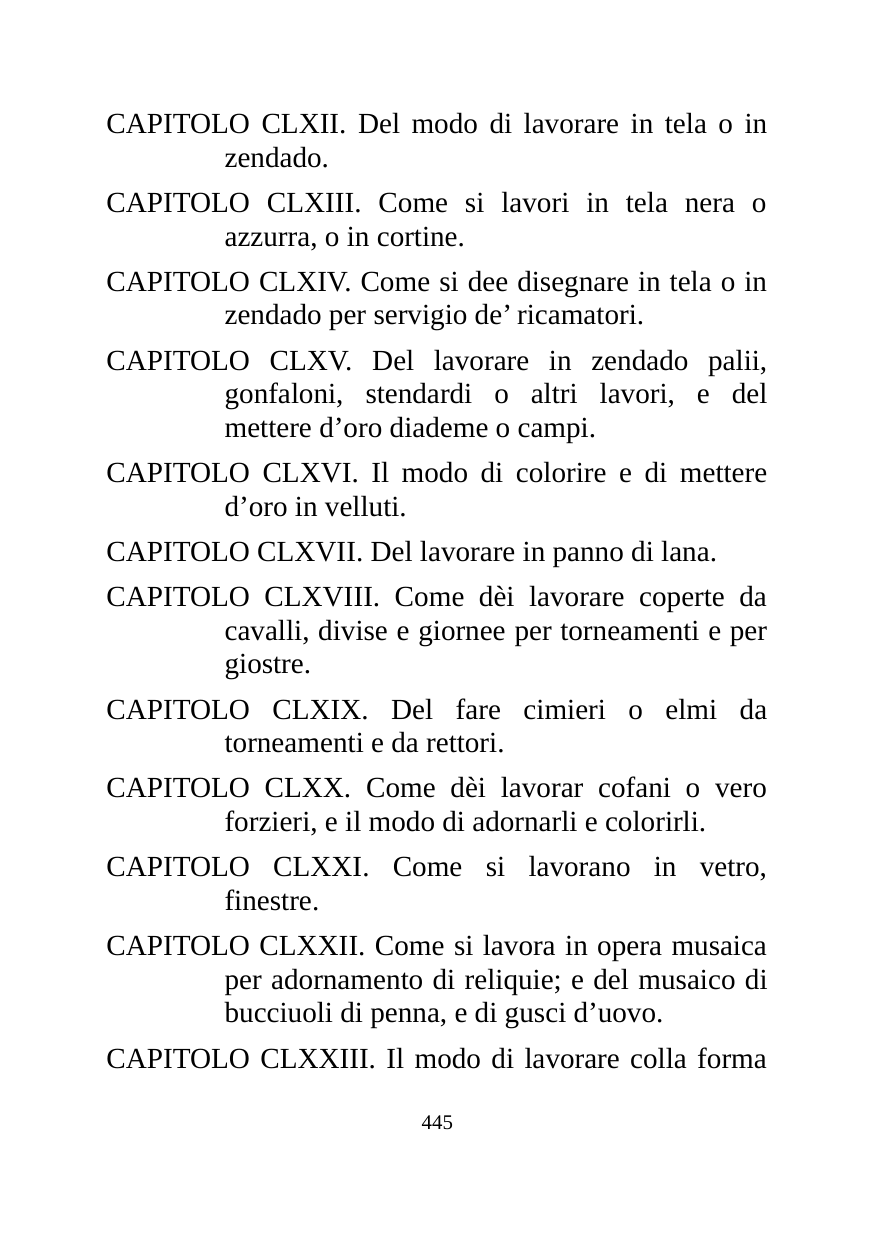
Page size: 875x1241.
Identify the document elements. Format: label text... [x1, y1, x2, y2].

text CAPITOLO CLXXII. Come si lavora in opera musaica per adornamento di reliquie; e del musaico di bucciuoli di penna, e di gusci d’uovo. [106, 928, 768, 1029]
text CAPITOLO CLXV. Del lavorare in zendado palii, gonfaloni, stendardi o altri lavori, e del mettere d’oro diademe o campi. [106, 343, 768, 443]
text CAPITOLO CLXVIII. Come dèi lavorare coperte da cavalli, divise e giornee per torneamenti e per giostre. [106, 579, 768, 680]
text CAPITOLO CLXII. Del modo di lavorare in tela o in zendado. [106, 106, 768, 173]
text CAPITOLO CLXX. Come dèi lavorar cofani o vero forzieri, e il modo di adornarli e colorirli. [106, 771, 768, 838]
text CAPITOLO CLXVI. Il modo di colorire e di mettere d’oro in velluti. [106, 455, 768, 522]
text CAPITOLO CLXXI. Come si lavorano in vetro, finestre. [106, 849, 768, 917]
text CAPITOLO CLXXIII. Il modo di lavorare colla forma [106, 1041, 768, 1074]
text CAPITOLO CLXIX. Del fare cimieri o elmi da torneamenti e da rettori. [106, 692, 768, 759]
text CAPITOLO CLXIV. Come si dee disegnare in tela o in zendado per servigio de’ ricamatori. [106, 264, 768, 331]
text CAPITOLO CLXIII. Come si lavori in tela nera o azzurra, o in cortine. [106, 185, 768, 252]
text CAPITOLO CLXVII. Del lavorare in panno di lana. [106, 534, 768, 568]
